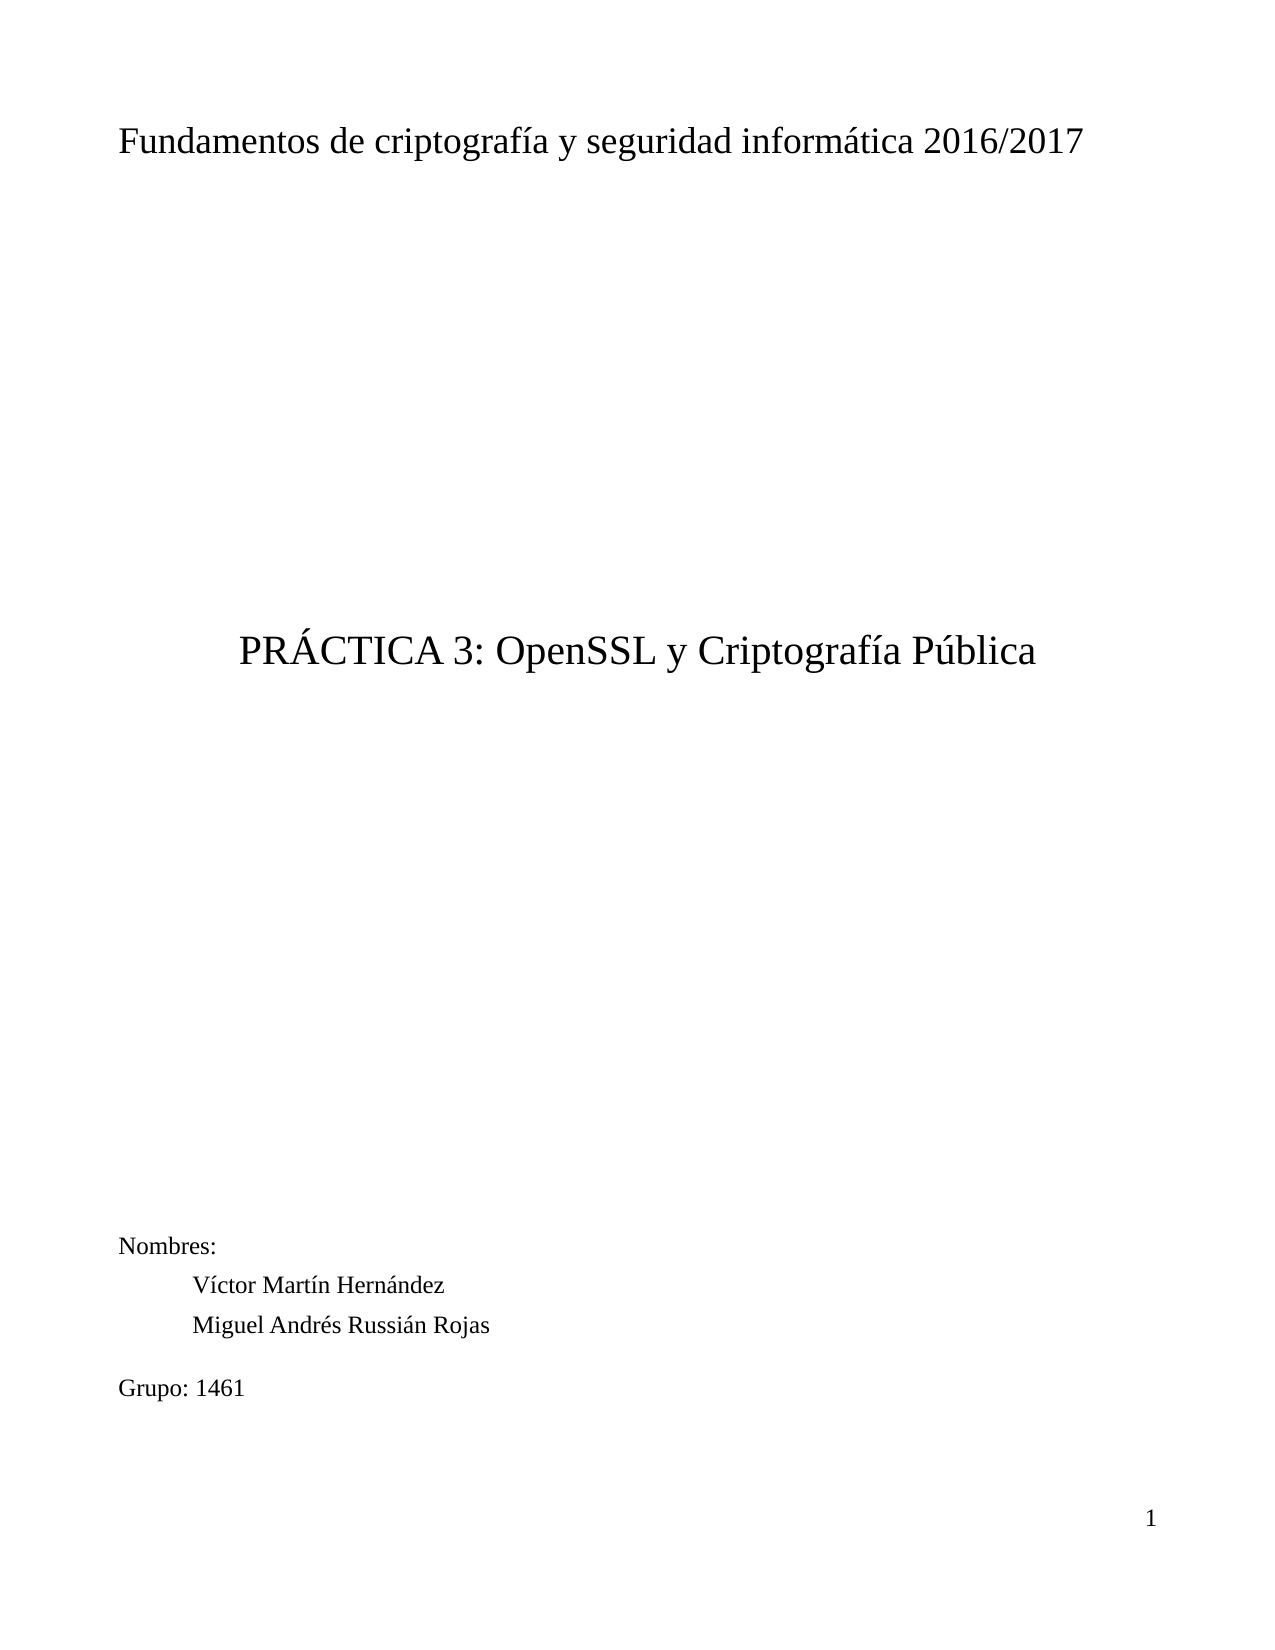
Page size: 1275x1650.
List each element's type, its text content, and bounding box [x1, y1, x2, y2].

text Grupo: 1461 [118, 1373, 1157, 1402]
text Víctor Martín Hernández [118, 1270, 1157, 1299]
text PRÁCTICA 3: OpenSSL y Criptografía Pública [118, 626, 1157, 674]
text Miguel Andrés Russián Rojas [118, 1310, 1157, 1339]
text Fundamentos de criptografía y seguridad informática 2016/2017 [118, 118, 1157, 161]
text Nombres: [118, 1231, 1157, 1259]
